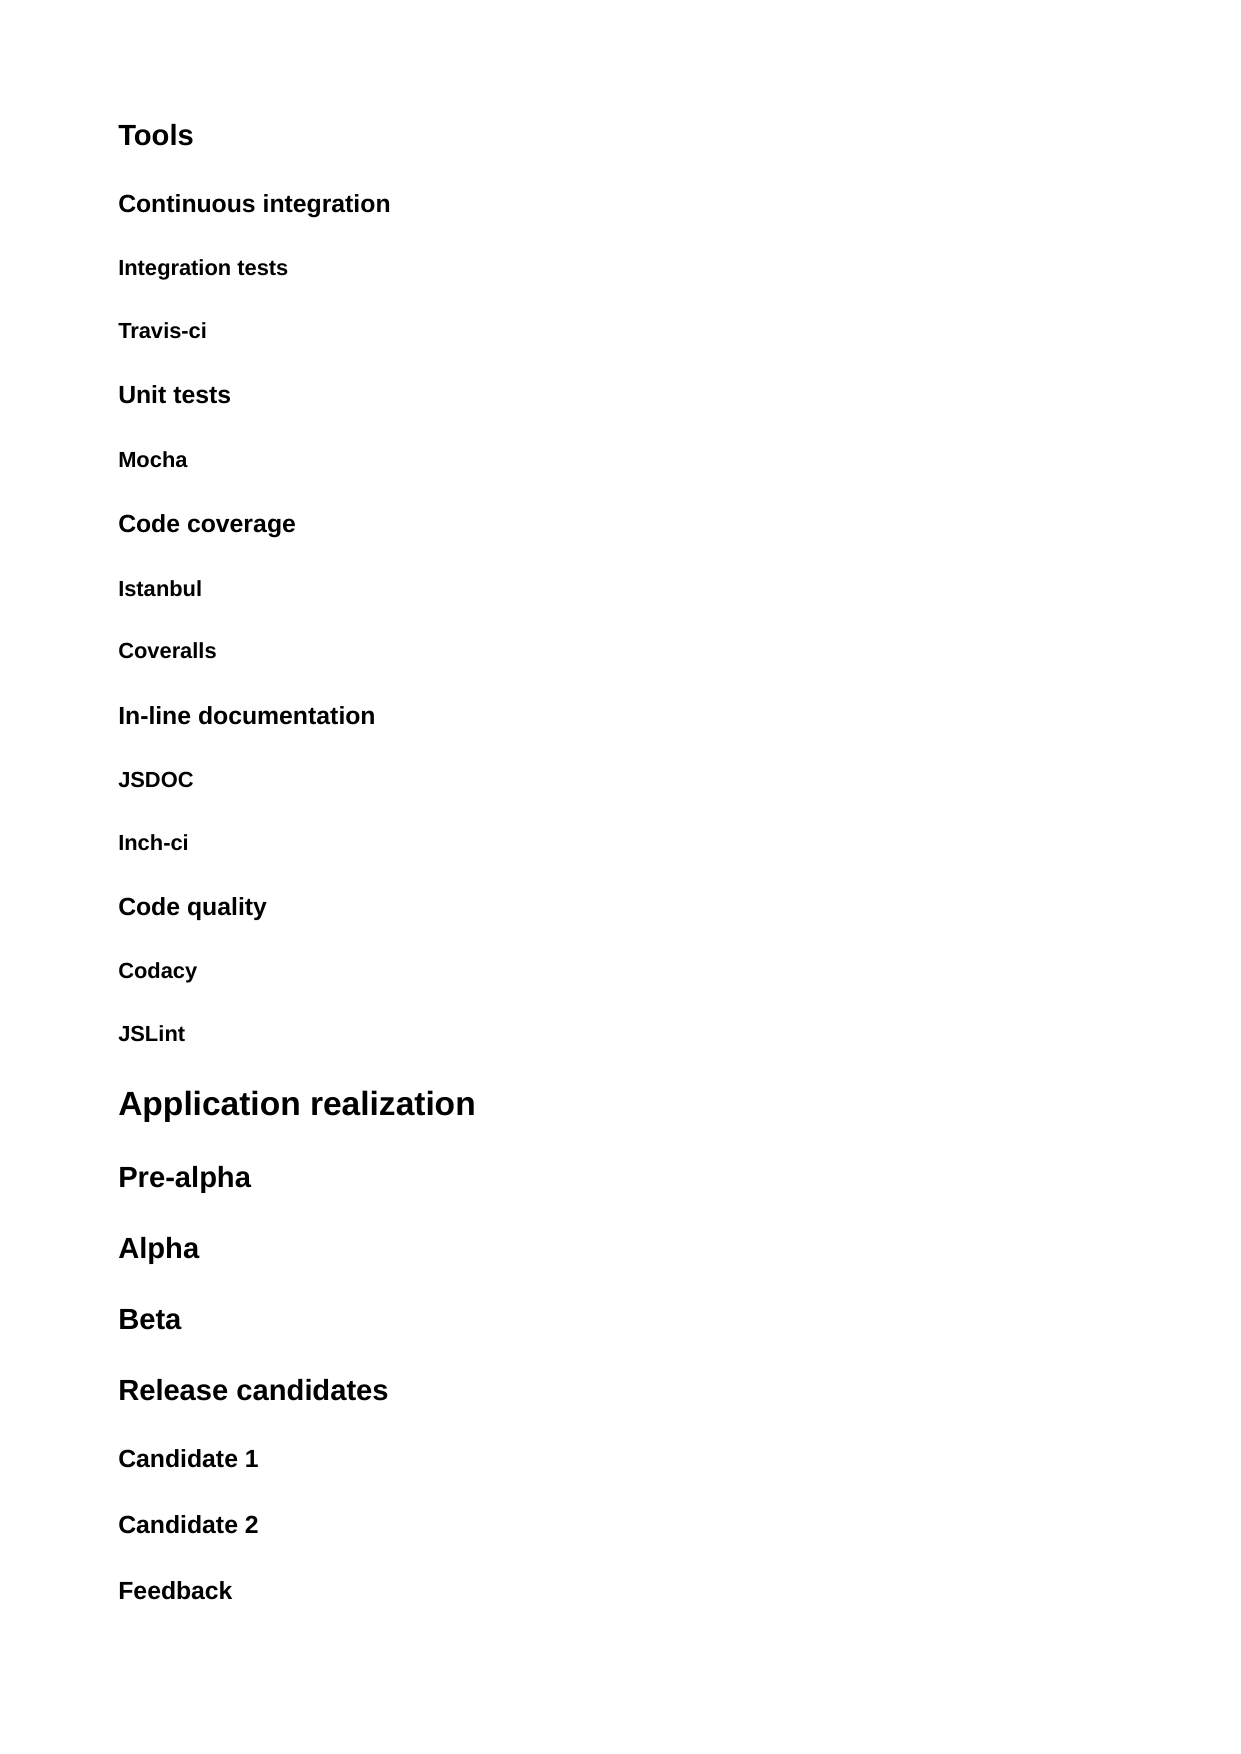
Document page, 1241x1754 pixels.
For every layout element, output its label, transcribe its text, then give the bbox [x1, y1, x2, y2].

subtitle Feedback [118, 1576, 1122, 1605]
subtitle Coveralls [118, 638, 1122, 663]
subtitle Candidate 1 [118, 1444, 1122, 1473]
subtitle JSLint [118, 1021, 1122, 1046]
subtitle Istanbul [118, 575, 1122, 601]
subtitle Alpha [118, 1231, 1122, 1264]
subtitle In-line documentation [118, 701, 1122, 729]
subtitle Candidate 2 [118, 1510, 1122, 1539]
subtitle Release candidates [118, 1373, 1122, 1407]
subtitle Mocha [118, 447, 1122, 472]
subtitle Code quality [118, 892, 1122, 921]
subtitle Unit tests [118, 381, 1122, 409]
subtitle Continuous integration [118, 189, 1122, 218]
subtitle Codacy [118, 958, 1122, 983]
subtitle Travis-ci [118, 318, 1122, 343]
subtitle JSDOC [118, 767, 1122, 792]
subtitle Application realization [118, 1084, 1122, 1122]
subtitle Inch-ci [118, 829, 1122, 855]
subtitle Code coverage [118, 509, 1122, 538]
subtitle Beta [118, 1302, 1122, 1336]
subtitle Pre-alpha [118, 1160, 1122, 1193]
subtitle Integration tests [118, 255, 1122, 280]
subtitle Tools [118, 118, 1122, 152]
